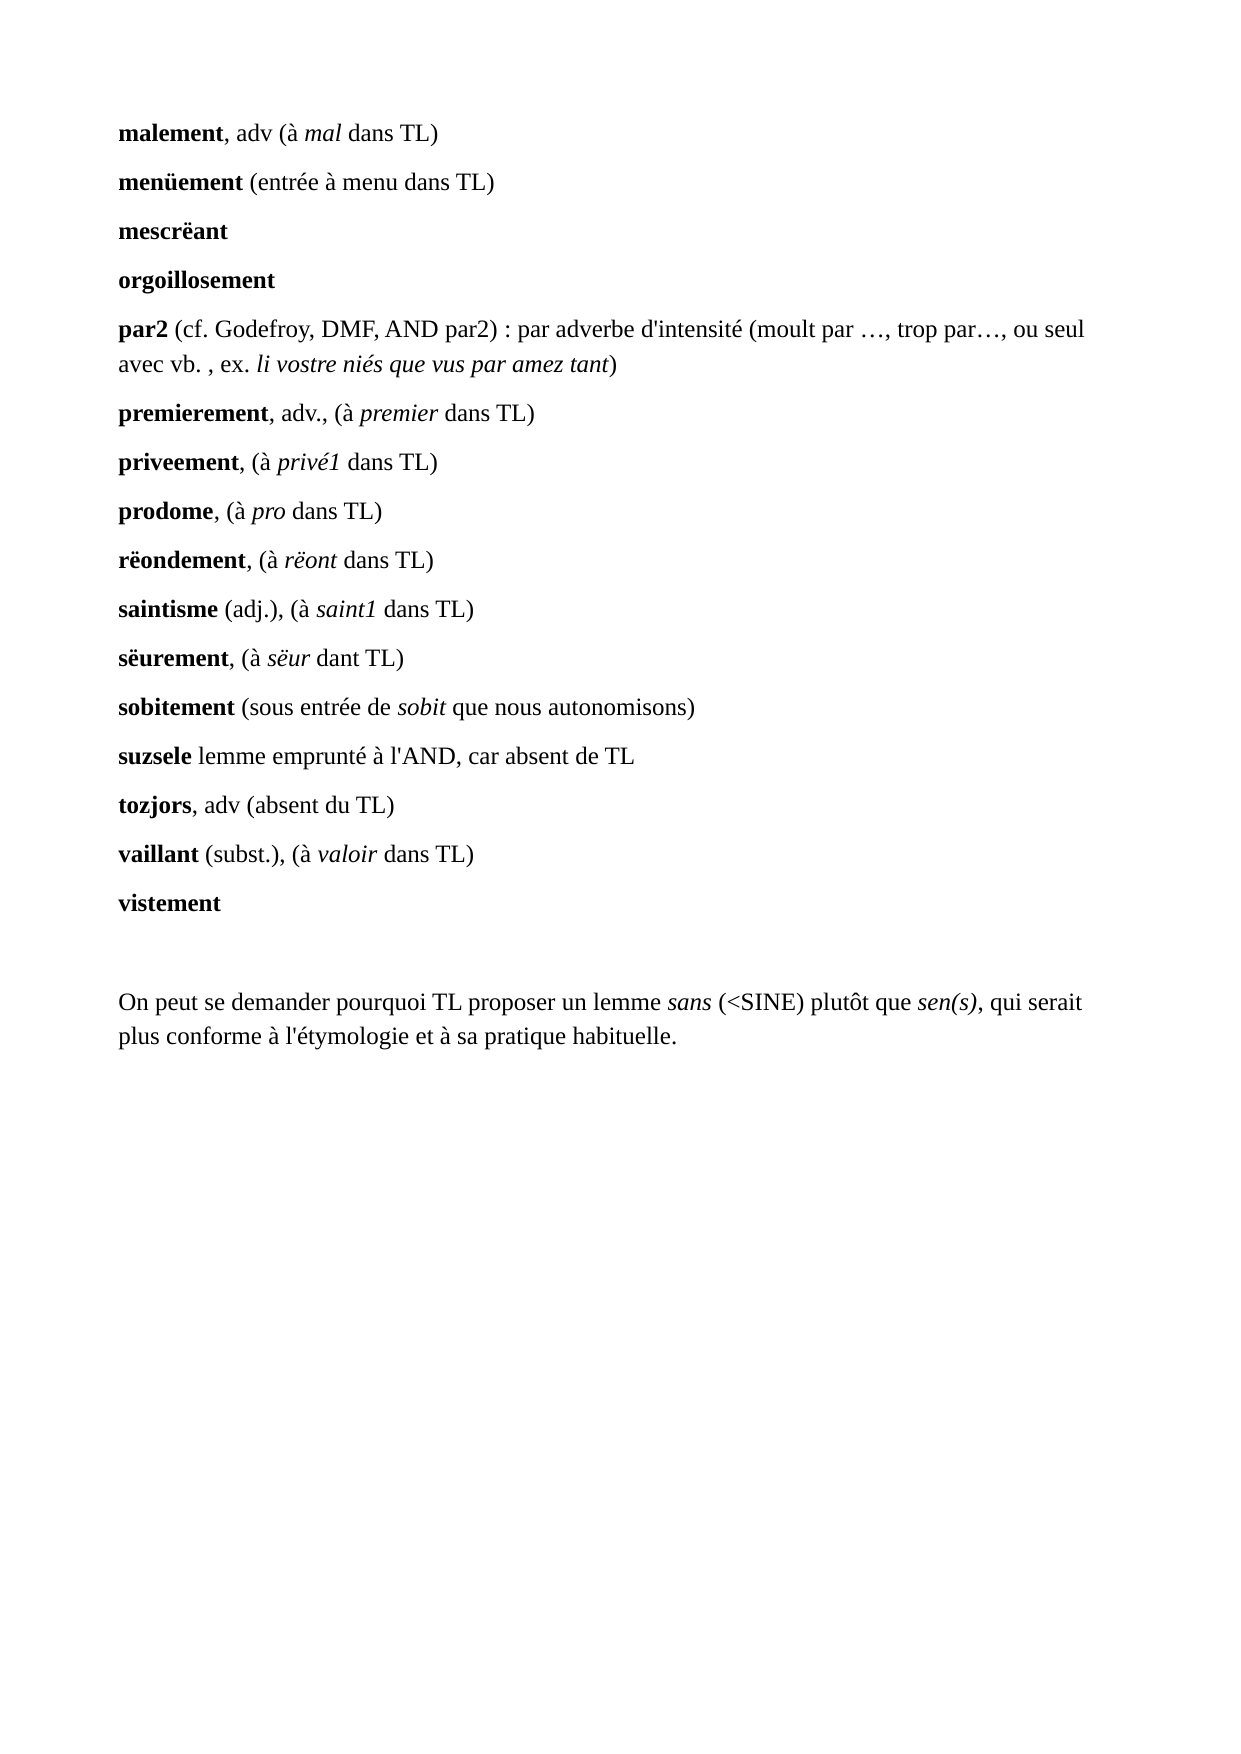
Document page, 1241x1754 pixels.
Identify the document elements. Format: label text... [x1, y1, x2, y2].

text vistement [118, 888, 1122, 917]
text saintisme (adj.), (à saint1 dans TL) [118, 594, 1122, 623]
text tozjors, adv (absent du TL) [118, 790, 1122, 819]
text mescrëant [118, 216, 1122, 245]
text On peut se demander pourquoi TL proposer un lemme sans (<SINE) plutôt que sen(s), qui serait plus conforme à l'étymologie et à sa pratique habituelle. [118, 987, 1122, 1050]
text priveement, (à privé1 dans TL) [118, 447, 1122, 476]
text sëurement, (à sëur dant TL) [118, 643, 1122, 672]
text premierement, adv., (à premier dans TL) [118, 398, 1122, 427]
text orgoillosement [118, 265, 1122, 294]
text rëondement, (à rëont dans TL) [118, 545, 1122, 574]
text menüement (entrée à menu dans TL) [118, 167, 1122, 196]
text prodome, (à pro dans TL) [118, 496, 1122, 525]
text sobitement (sous entrée de sobit que nous autonomisons) [118, 692, 1122, 721]
text par2 (cf. Godefroy, DMF, AND par2) : par adverbe d'intensité (moult par …, trop par…, ou seul avec vb. , ex. li vostre niés que vus par amez tant) [118, 314, 1122, 378]
text vaillant (subst.), (à valoir dans TL) [118, 839, 1122, 868]
text malement, adv (à mal dans TL) [118, 118, 1122, 147]
text suzsele lemme emprunté à l'AND, car absent de TL [118, 741, 1122, 770]
